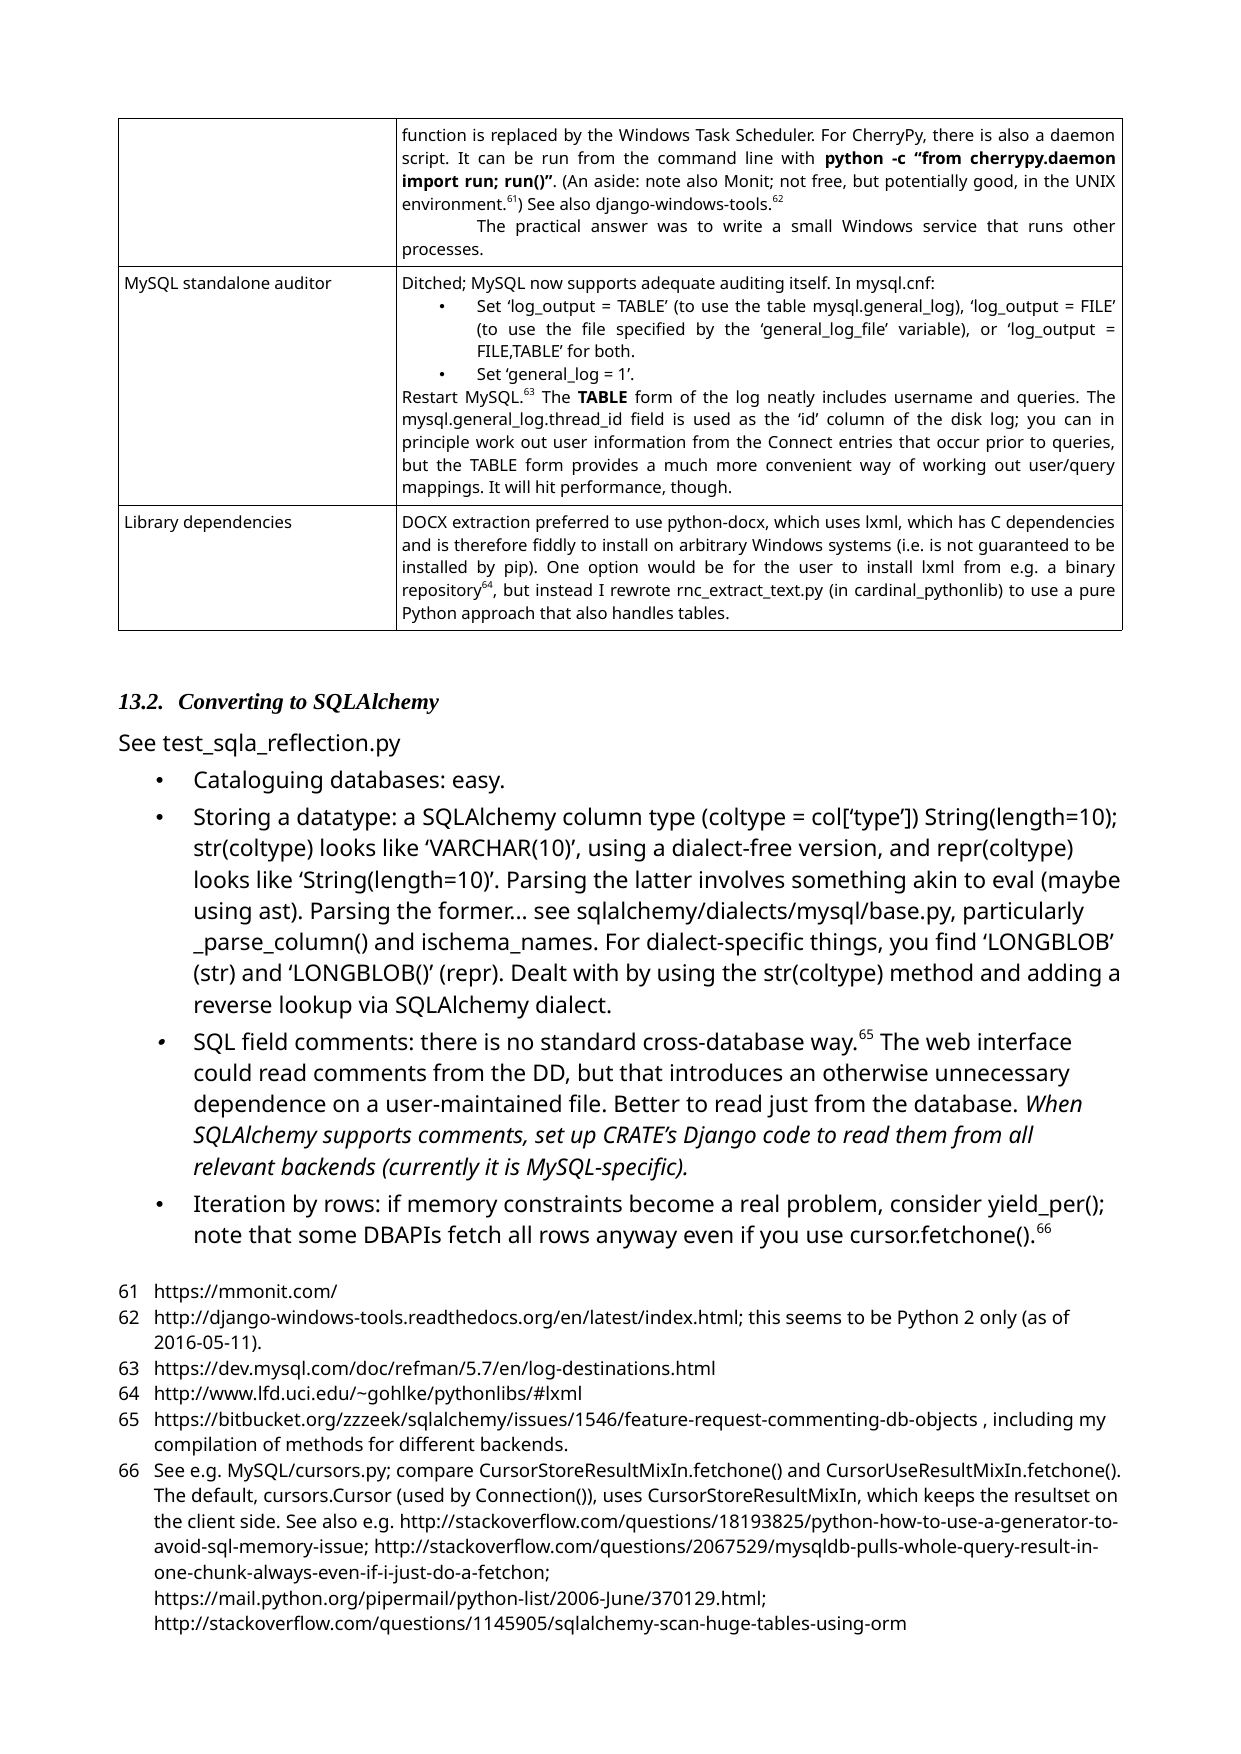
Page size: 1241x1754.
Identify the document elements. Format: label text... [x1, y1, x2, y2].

list https://bitbucket.org/zzzeek/sqlalchemy/issues/1546/feature-request-commenting-db-objects , including my compilation of methods for different backends. [118, 1406, 1122, 1457]
subtitle Converting to SQLAlchemy [118, 688, 1122, 714]
list Storing a datatype: a SQLAlchemy column type (coltype = col[‘type’]) String(length=10); str(coltype) looks like ‘VARCHAR(10)’, using a dialect-free version, and repr(coltype) looks like ‘String(length=10)’. Parsing the latter involves something akin to eval (maybe using ast). Parsing the former... see sqlalchemy/dialects/mysql/base.py, particularly _parse_column() and ischema_names. For dialect-specific things, you find ‘LONGBLOB’ (str) and ‘LONGBLOB()’ (repr). Dealt with by using the str(coltype) method and adding a reverse lookup via SQLAlchemy dialect. [156, 801, 1122, 1020]
table_cell [119, 119, 396, 266]
list Cataloguing databases: easy. [156, 764, 1122, 795]
text See test_sqla_reflection.py [118, 727, 1122, 758]
table_cell Ditched; MySQL now supports adequate auditing itself. In mysql.cnf: Set ‘log_output = TABLE’ (to use the table mysql.general_log), ‘log_output = FILE’ (to use the file specified by the ‘general_log_file’ variable), or ‘log_output = FILE,TABLE’ for both. Set ‘general_log = 1’. Restart MySQL. The TABLE form of the log neatly includes username and queries. The mysql.general_log.thread_id field is used as the ‘id’ column of the disk log; you can in principle work out user information from the Connect entries that occur prior to queries, but the TABLE form provides a much more convenient way of working out user/query mappings. It will hit performance, though. [397, 267, 1122, 504]
table_cell MySQL standalone auditor [119, 267, 396, 504]
list See e.g. MySQL/cursors.py; compare CursorStoreResultMixIn.fetchone() and CursorUseResultMixIn.fetchone(). The default, cursors.Cursor (used by Connection()), uses CursorStoreResultMixIn, which keeps the resultset on the client side. See also e.g. http://stackoverflow.com/questions/18193825/python-how-to-use-a-generator-to-avoid-sql-memory-issue; http://stackoverflow.com/questions/2067529/mysqldb-pulls-whole-query-result-in-one-chunk-always-even-if-i-just-do-a-fetchon; https://mail.python.org/pipermail/python-list/2006-June/370129.html; http://stackoverflow.com/questions/1145905/sqlalchemy-scan-huge-tables-using-orm [118, 1457, 1122, 1636]
table_cell function is replaced by the Windows Task Scheduler. For CherryPy, there is also a daemon script. It can be run from the command line with python -c “from cherrypy.daemon import run; run()”. (An aside: note also Monit; not free, but potentially good, in the UNIX environment.) See also django-windows-tools. The practical answer was to write a small Windows service that runs other processes. [397, 119, 1122, 266]
table_cell Library dependencies [119, 506, 396, 630]
table_cell DOCX extraction preferred to use python-docx, which uses lxml, which has C dependencies and is therefore fiddly to install on arbitrary Windows systems (i.e. is not guaranteed to be installed by pip). One option would be for the user to install lxml from e.g. a binary repository, but instead I rewrote rnc_extract_text.py (in cardinal_pythonlib) to use a pure Python approach that also handles tables. [397, 506, 1122, 630]
list Iteration by rows: if memory constraints become a real problem, consider yield_per(); note that some DBAPIs fetch all rows anyway even if you use cursor.fetchone(). [156, 1188, 1122, 1250]
list SQL field comments: there is no standard cross-database way. The web interface could read comments from the DD, but that introduces an otherwise unnecessary dependence on a user-maintained file. Better to read just from the database. When SQLAlchemy supports comments, set up CRATE’s Django code to read them from all relevant backends (currently it is MySQL-specific). [156, 1026, 1122, 1182]
